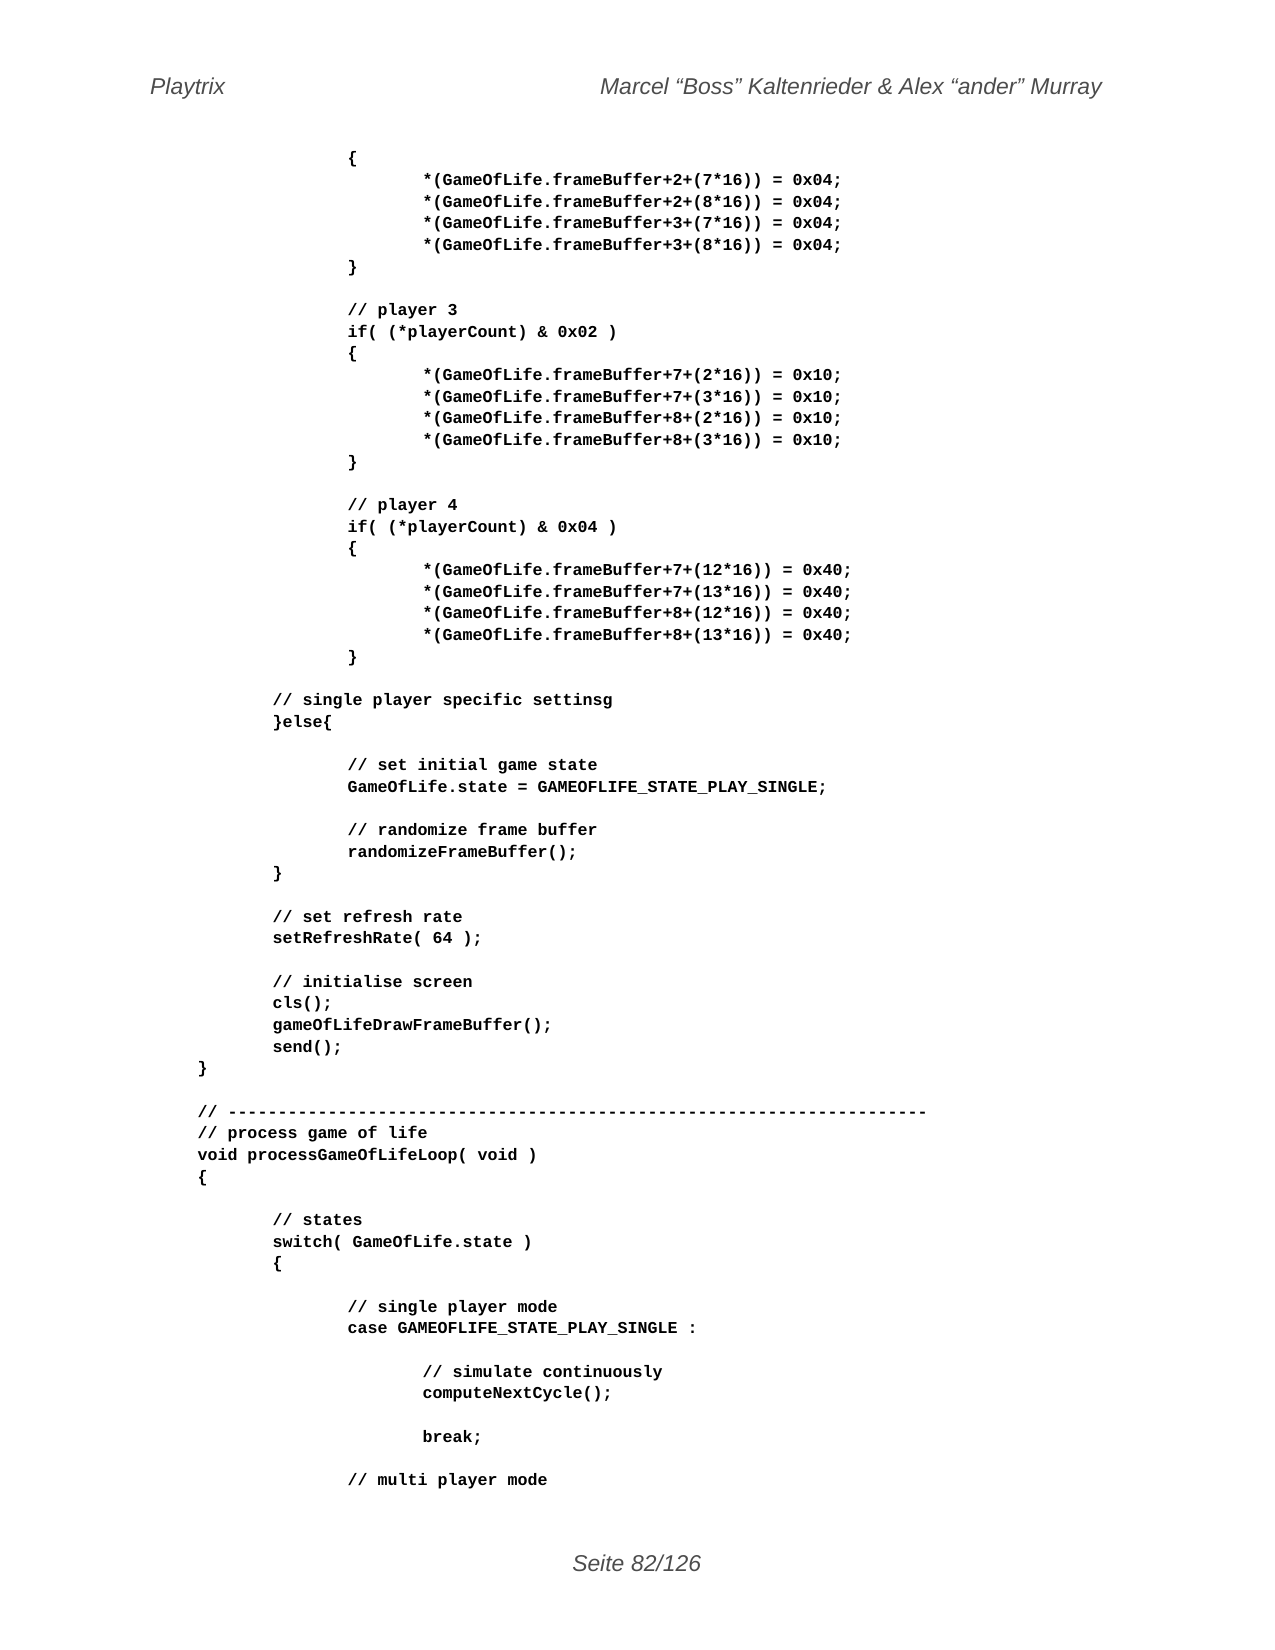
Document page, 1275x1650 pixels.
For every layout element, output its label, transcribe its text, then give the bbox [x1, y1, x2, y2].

text // set refresh rate [197, 908, 1125, 927]
text } [197, 1060, 1125, 1079]
text } [197, 648, 1125, 667]
text // player 3 [197, 302, 1125, 321]
text // single player mode [197, 1298, 1125, 1317]
text { [197, 540, 1125, 559]
text GameOfLife.state = GAMEOFLIFE_STATE_PLAY_SINGLE; [197, 778, 1125, 797]
text case GAMEOFLIFE_STATE_PLAY_SINGLE : [197, 1320, 1125, 1339]
text // initialise screen [197, 973, 1125, 992]
text // set initial game state [197, 757, 1125, 776]
text *(GameOfLife.frameBuffer+2+(7*16)) = 0x04; [197, 172, 1125, 191]
text { [197, 150, 1125, 169]
text if( (*playerCount) & 0x04 ) [197, 518, 1125, 537]
text *(GameOfLife.frameBuffer+8+(13*16)) = 0x40; [197, 627, 1125, 646]
text void processGameOfLifeLoop( void ) [197, 1147, 1125, 1166]
text }else{ [197, 713, 1125, 732]
text // player 4 [197, 497, 1125, 516]
text gameOfLifeDrawFrameBuffer(); [197, 1017, 1125, 1036]
text // ---------------------------------------------------------------------- [197, 1103, 1125, 1122]
text computeNextCycle(); [197, 1385, 1125, 1404]
text // process game of life [197, 1125, 1125, 1144]
text { [197, 1255, 1125, 1274]
text cls(); [197, 995, 1125, 1014]
text *(GameOfLife.frameBuffer+8+(12*16)) = 0x40; [197, 605, 1125, 624]
text *(GameOfLife.frameBuffer+7+(2*16)) = 0x10; [197, 367, 1125, 386]
text // multi player mode [197, 1472, 1125, 1491]
text *(GameOfLife.frameBuffer+7+(13*16)) = 0x40; [197, 583, 1125, 602]
text } [197, 453, 1125, 472]
text // states [197, 1212, 1125, 1231]
text *(GameOfLife.frameBuffer+3+(7*16)) = 0x04; [197, 215, 1125, 234]
text // single player specific settinsg [197, 692, 1125, 711]
text // randomize frame buffer [197, 822, 1125, 841]
text *(GameOfLife.frameBuffer+3+(8*16)) = 0x04; [197, 237, 1125, 256]
text *(GameOfLife.frameBuffer+8+(3*16)) = 0x10; [197, 432, 1125, 451]
text *(GameOfLife.frameBuffer+7+(12*16)) = 0x40; [197, 562, 1125, 581]
text *(GameOfLife.frameBuffer+2+(8*16)) = 0x04; [197, 193, 1125, 212]
text *(GameOfLife.frameBuffer+8+(2*16)) = 0x10; [197, 410, 1125, 429]
text break; [197, 1428, 1125, 1447]
text } [197, 865, 1125, 884]
text if( (*playerCount) & 0x02 ) [197, 323, 1125, 342]
text { [197, 1168, 1125, 1187]
text { [197, 345, 1125, 364]
text // simulate continuously [197, 1363, 1125, 1382]
text setRefreshRate( 64 ); [197, 930, 1125, 949]
text switch( GameOfLife.state ) [197, 1233, 1125, 1252]
text *(GameOfLife.frameBuffer+7+(3*16)) = 0x10; [197, 388, 1125, 407]
text randomizeFrameBuffer(); [197, 843, 1125, 862]
text send(); [197, 1038, 1125, 1057]
text } [197, 258, 1125, 277]
